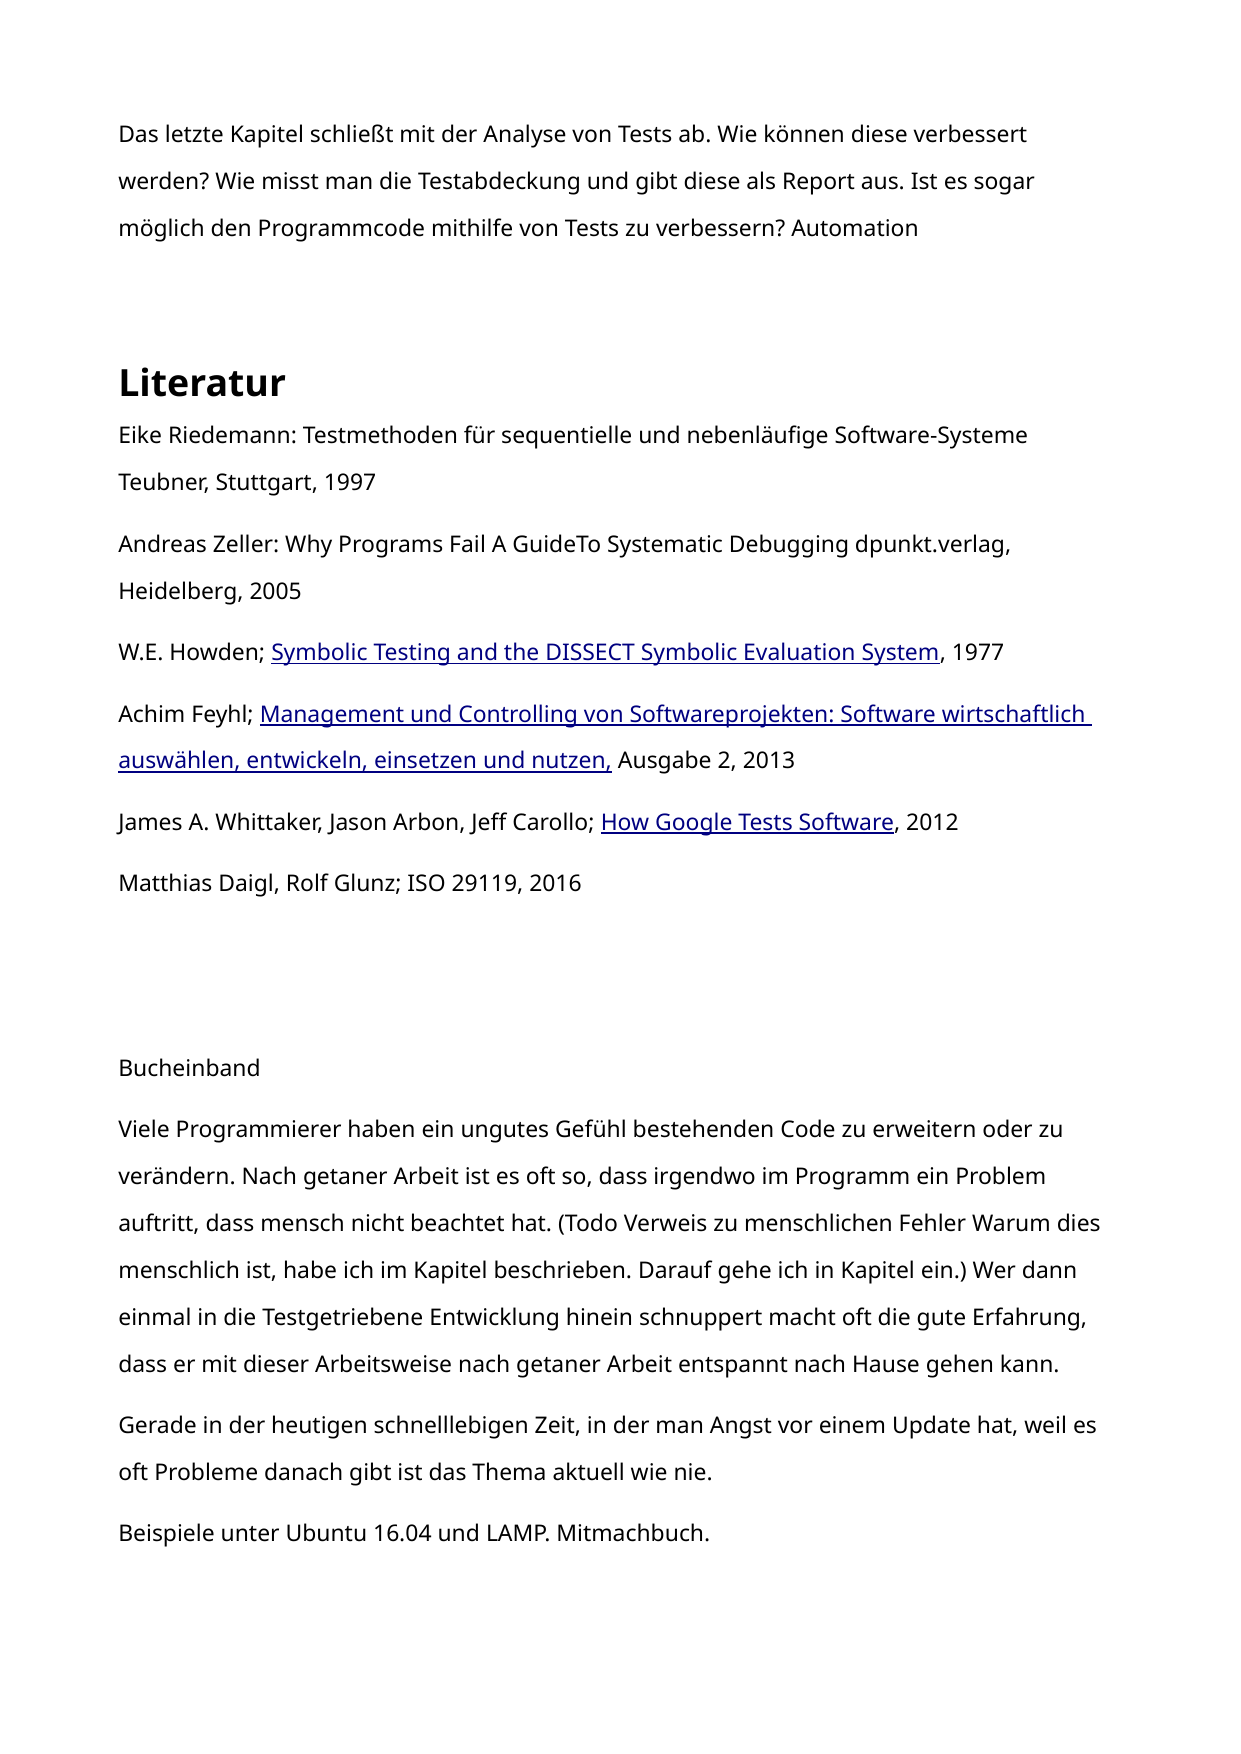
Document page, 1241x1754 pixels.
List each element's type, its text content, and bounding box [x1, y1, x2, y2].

subtitle Literatur [118, 356, 1122, 407]
text Das letzte Kapitel schließt mit der Analyse von Tests ab. Wie können diese verbessert werden? Wie misst man die Testabdeckung und gibt diese als Report aus. Ist es sogar möglich den Programmcode mithilfe von Tests zu verbessern? Automation [118, 118, 1122, 243]
text Matthias Daigl, Rolf Glunz; ISO 29119, 2016 [118, 867, 1122, 898]
text Viele Programmierer haben ein ungutes Gefühl bestehenden Code zu erweitern oder zu verändern. Nach getaner Arbeit ist es oft so, dass irgendwo im Programm ein Problem auftritt, dass mensch nicht beachtet hat. (Todo Verweis zu menschlichen Fehler Warum dies menschlich ist, habe ich im Kapitel beschrieben. Darauf gehe ich in Kapitel ein.) Wer dann einmal in die Testgetriebene Entwicklung hinein schnuppert macht oft die gute Erfahrung, dass er mit dieser Arbeitsweise nach getaner Arbeit entspannt nach Hause gehen kann. [118, 1113, 1122, 1379]
text Achim Feyhl; Management und Controlling von Softwareprojekten: Software wirtschaftlich auswählen, entwickeln, einsetzen und nutzen, Ausgabe 2, 2013 [118, 697, 1122, 776]
text James A. Whittaker, Jason Arbon, Jeff Carollo; How Google Tests Software, 2012 [118, 806, 1122, 837]
text Gerade in der heutigen schnelllebigen Zeit, in der man Angst vor einem Update hat, weil es oft Probleme danach gibt ist das Thema aktuell wie nie. [118, 1409, 1122, 1487]
text W.E. Howden; Symbolic Testing and the DISSECT Symbolic Evaluation System, 1977 [118, 636, 1122, 667]
text Beispiele unter Ubuntu 16.04 und LAMP. Mitmachbuch. [118, 1517, 1122, 1548]
text Andreas Zeller: Why Programs Fail A GuideTo Systematic Debugging dpunkt.verlag, Heidelberg, 2005 [118, 528, 1122, 606]
text Eike Riedemann: Testmethoden für sequentielle und nebenläufige Software-Systeme Teubner, Stuttgart, 1997 [118, 419, 1122, 497]
text Bucheinband [118, 1052, 1122, 1083]
